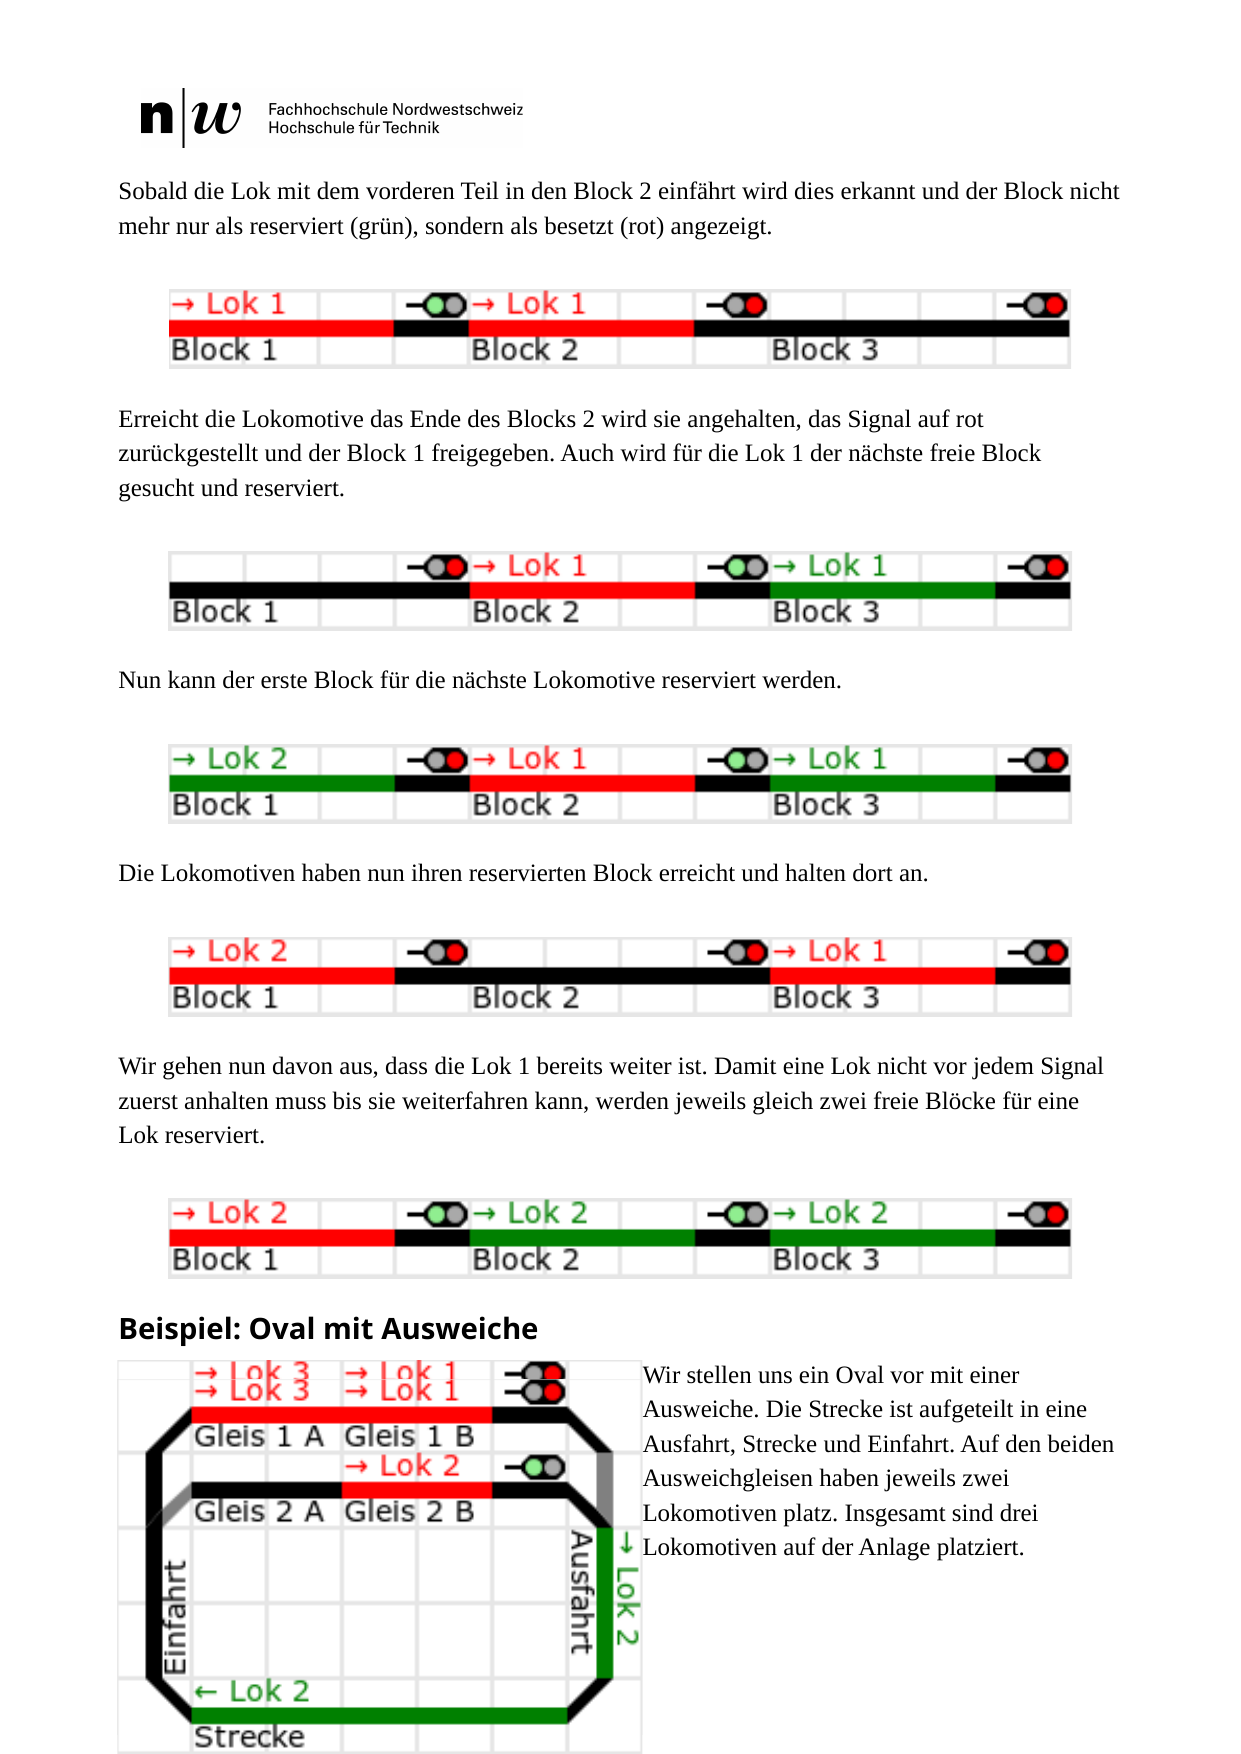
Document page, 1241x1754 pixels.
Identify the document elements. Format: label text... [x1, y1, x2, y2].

picture [168, 551, 1073, 631]
picture [141, 88, 523, 148]
text Sobald die Lok mit dem vorderen Teil in den Block 2 einfährt wird dies erkannt und der Block nicht mehr nur als reserviert (grün), sondern als besetzt (rot) angezeigt. [118, 176, 1122, 239]
text Nun kann der erste Block für die nächste Lokomotive reserviert werden. [118, 522, 1122, 694]
text Die Lokomotiven haben nun ihren reservierten Block erreicht und halten dort an. [118, 715, 1122, 887]
picture [168, 744, 1073, 824]
text Wir stellen uns ein Oval vor mit einer Ausweiche. Die Strecke ist aufgeteilt in eine Ausfahrt, Strecke und Einfahrt. Auf den beiden Ausweichgleisen haben jeweils zwei Lokomotiven platz. Insgesamt sind drei Lokomotiven auf der Anlage platziert. [643, 1360, 1122, 1561]
picture [168, 937, 1073, 1017]
subtitle Beispiel: Oval mit Ausweiche [118, 1184, 1122, 1348]
picture [117, 1360, 643, 1754]
text Wir gehen nun davon aus, dass die Lok 1 bereits weiter ist. Damit eine Lok nicht vor jedem Signal zuerst anhalten muss bis sie weiterfahren kann, werden jeweils gleich zwei freie Blöcke für eine Lok reserviert. [118, 908, 1122, 1149]
text Erreicht die Lokomotive das Ende des Blocks 2 wird sie angehalten, das Signal auf rot zurückgestellt und der Block 1 freigegeben. Auch wird für die Lok 1 der nächste freie Block gesucht und reserviert. [118, 260, 1122, 501]
picture [168, 1198, 1073, 1279]
picture [169, 289, 1072, 369]
